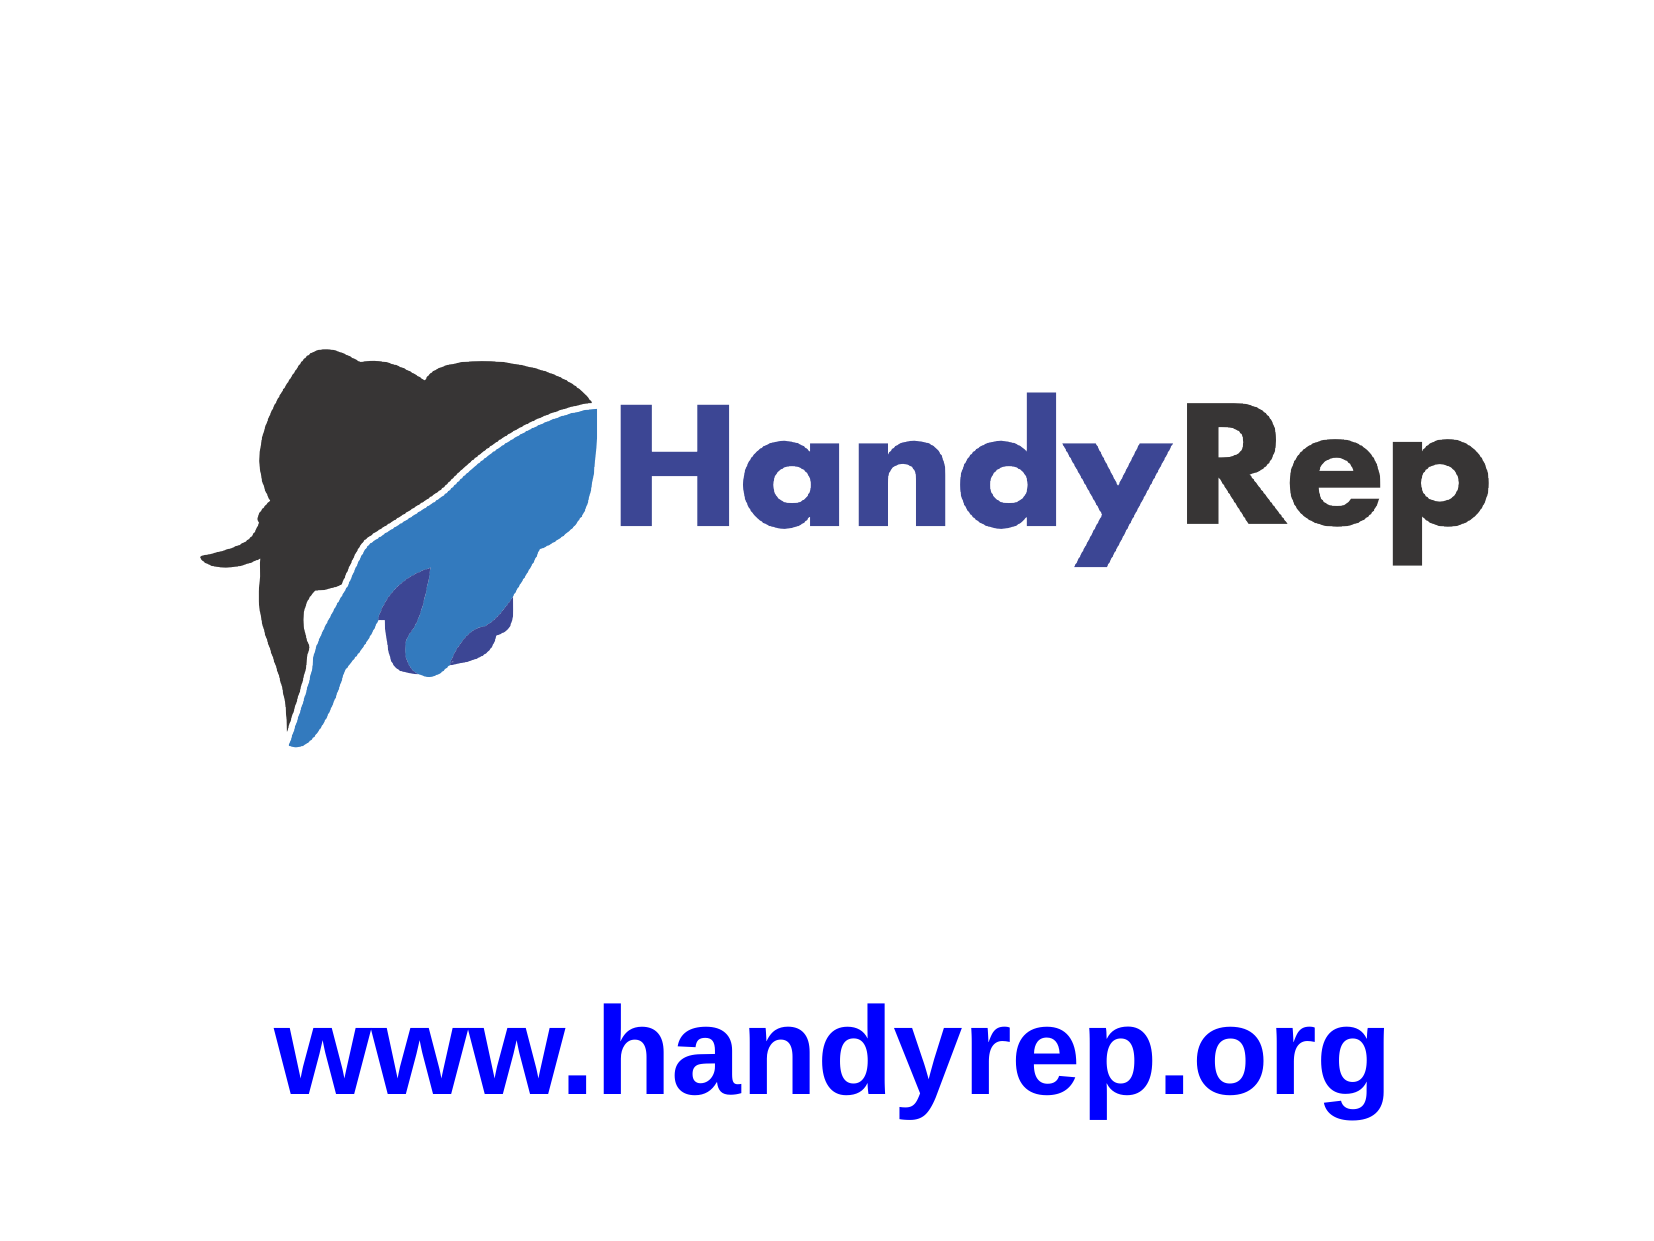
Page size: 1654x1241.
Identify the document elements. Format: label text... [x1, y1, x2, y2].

picture [133, 271, 1543, 796]
title www.handyrep.org [90, 947, 1579, 1156]
